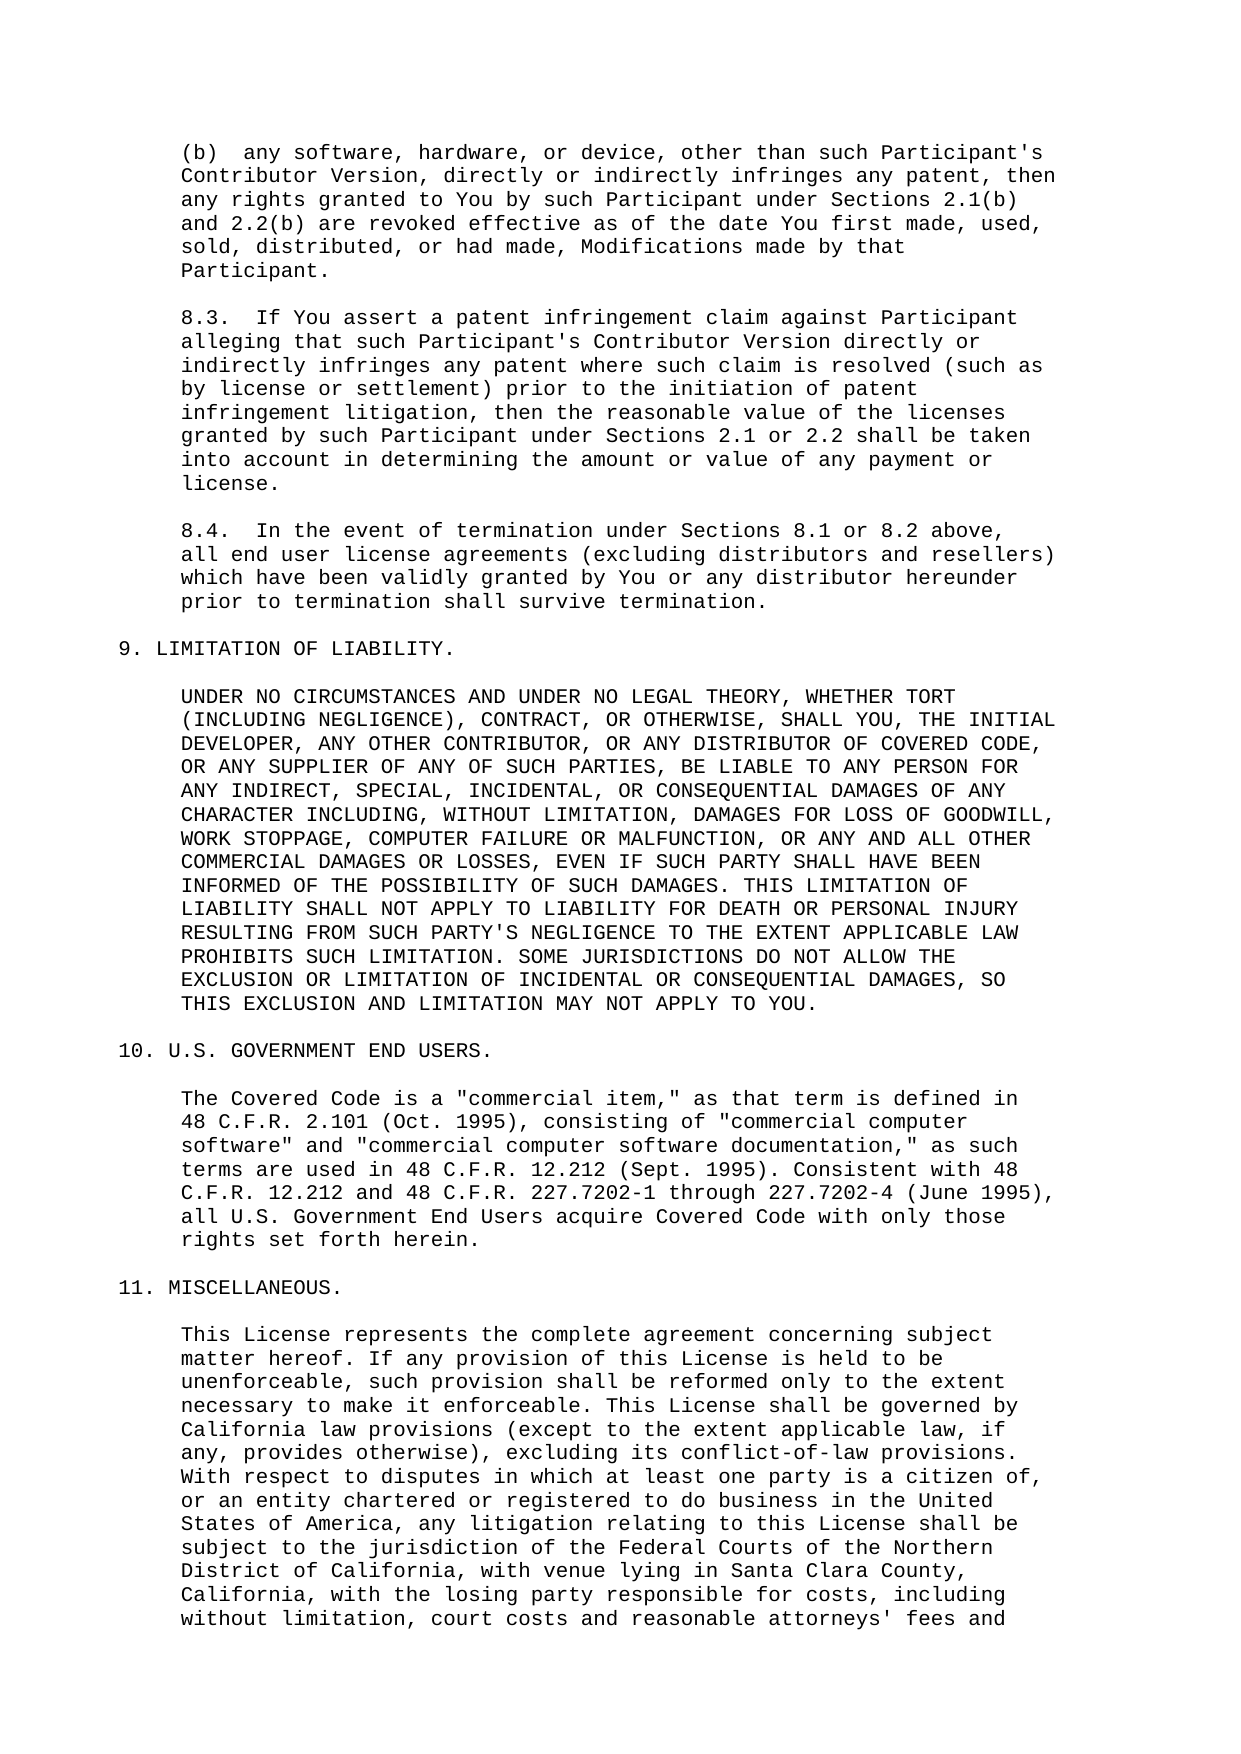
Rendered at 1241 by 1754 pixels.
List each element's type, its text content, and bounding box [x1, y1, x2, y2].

text any, provides otherwise), excluding its conflict-of-law provisions. [118, 1442, 1122, 1466]
text INFORMED OF THE POSSIBILITY OF SUCH DAMAGES. THIS LIMITATION OF [118, 875, 1122, 898]
text license. [118, 473, 1122, 496]
text The Covered Code is a "commercial item," as that term is defined in [118, 1088, 1122, 1111]
text and 2.2(b) are revoked effective as of the date You first made, used, [118, 213, 1122, 236]
text alleging that such Participant's Contributor Version directly or [118, 331, 1122, 354]
text DEVELOPER, ANY OTHER CONTRIBUTOR, OR ANY DISTRIBUTOR OF COVERED CODE, [118, 733, 1122, 757]
text any rights granted to You by such Participant under Sections 2.1(b) [118, 189, 1122, 213]
text prior to termination shall survive termination. [118, 591, 1122, 615]
text unenforceable, such provision shall be reformed only to the extent [118, 1371, 1122, 1395]
text THIS EXCLUSION AND LIMITATION MAY NOT APPLY TO YOU. [118, 993, 1122, 1017]
text States of America, any litigation relating to this License shall be [118, 1513, 1122, 1537]
text PROHIBITS SUCH LIMITATION. SOME JURISDICTIONS DO NOT ALLOW THE [118, 946, 1122, 969]
text UNDER NO CIRCUMSTANCES AND UNDER NO LEGAL THEORY, WHETHER TORT [118, 686, 1122, 709]
text OR ANY SUPPLIER OF ANY OF SUCH PARTIES, BE LIABLE TO ANY PERSON FOR [118, 757, 1122, 780]
text Contributor Version, directly or indirectly infringes any patent, then [118, 165, 1122, 189]
text necessary to make it enforceable. This License shall be governed by [118, 1395, 1122, 1419]
text into account in determining the amount or value of any payment or [118, 449, 1122, 473]
text 9. LIMITATION OF LIABILITY. [118, 638, 1122, 662]
text California law provisions (except to the extent applicable law, if [118, 1419, 1122, 1442]
text (b) any software, hardware, or device, other than such Participant's [118, 142, 1122, 165]
text granted by such Participant under Sections 2.1 or 2.2 shall be taken [118, 426, 1122, 449]
text software" and "commercial computer software documentation," as such [118, 1135, 1122, 1158]
text all end user license agreements (excluding distributors and resellers) [118, 544, 1122, 567]
text without limitation, court costs and reasonable attorneys' fees and [118, 1608, 1122, 1631]
text CHARACTER INCLUDING, WITHOUT LIMITATION, DAMAGES FOR LOSS OF GOODWILL, [118, 804, 1122, 827]
text 8.4. In the event of termination under Sections 8.1 or 8.2 above, [118, 520, 1122, 544]
text COMMERCIAL DAMAGES OR LOSSES, EVEN IF SUCH PARTY SHALL HAVE BEEN [118, 851, 1122, 875]
text 10. U.S. GOVERNMENT END USERS. [118, 1040, 1122, 1064]
text 8.3. If You assert a patent infringement claim against Participant [118, 307, 1122, 331]
text indirectly infringes any patent where such claim is resolved (such as [118, 354, 1122, 378]
text rights set forth herein. [118, 1229, 1122, 1253]
text matter hereof. If any provision of this License is held to be [118, 1348, 1122, 1371]
text With respect to disputes in which at least one party is a citizen of, [118, 1466, 1122, 1489]
text subject to the jurisdiction of the Federal Courts of the Northern [118, 1537, 1122, 1561]
text 11. MISCELLANEOUS. [118, 1277, 1122, 1300]
text District of California, with venue lying in Santa Clara County, [118, 1561, 1122, 1584]
text LIABILITY SHALL NOT APPLY TO LIABILITY FOR DEATH OR PERSONAL INJURY [118, 898, 1122, 922]
text ANY INDIRECT, SPECIAL, INCIDENTAL, OR CONSEQUENTIAL DAMAGES OF ANY [118, 780, 1122, 804]
text terms are used in 48 C.F.R. 12.212 (Sept. 1995). Consistent with 48 [118, 1158, 1122, 1182]
text WORK STOPPAGE, COMPUTER FAILURE OR MALFUNCTION, OR ANY AND ALL OTHER [118, 827, 1122, 851]
text This License represents the complete agreement concerning subject [118, 1324, 1122, 1348]
text all U.S. Government End Users acquire Covered Code with only those [118, 1206, 1122, 1229]
text California, with the losing party responsible for costs, including [118, 1584, 1122, 1608]
text by license or settlement) prior to the initiation of patent [118, 378, 1122, 402]
text or an entity chartered or registered to do business in the United [118, 1489, 1122, 1513]
text which have been validly granted by You or any distributor hereunder [118, 567, 1122, 591]
text RESULTING FROM SUCH PARTY'S NEGLIGENCE TO THE EXTENT APPLICABLE LAW [118, 922, 1122, 946]
text 48 C.F.R. 2.101 (Oct. 1995), consisting of "commercial computer [118, 1111, 1122, 1135]
text EXCLUSION OR LIMITATION OF INCIDENTAL OR CONSEQUENTIAL DAMAGES, SO [118, 969, 1122, 993]
text sold, distributed, or had made, Modifications made by that [118, 236, 1122, 260]
text infringement litigation, then the reasonable value of the licenses [118, 402, 1122, 426]
text (INCLUDING NEGLIGENCE), CONTRACT, OR OTHERWISE, SHALL YOU, THE INITIAL [118, 709, 1122, 733]
text Participant. [118, 260, 1122, 284]
text C.F.R. 12.212 and 48 C.F.R. 227.7202-1 through 227.7202-4 (June 1995), [118, 1182, 1122, 1206]
